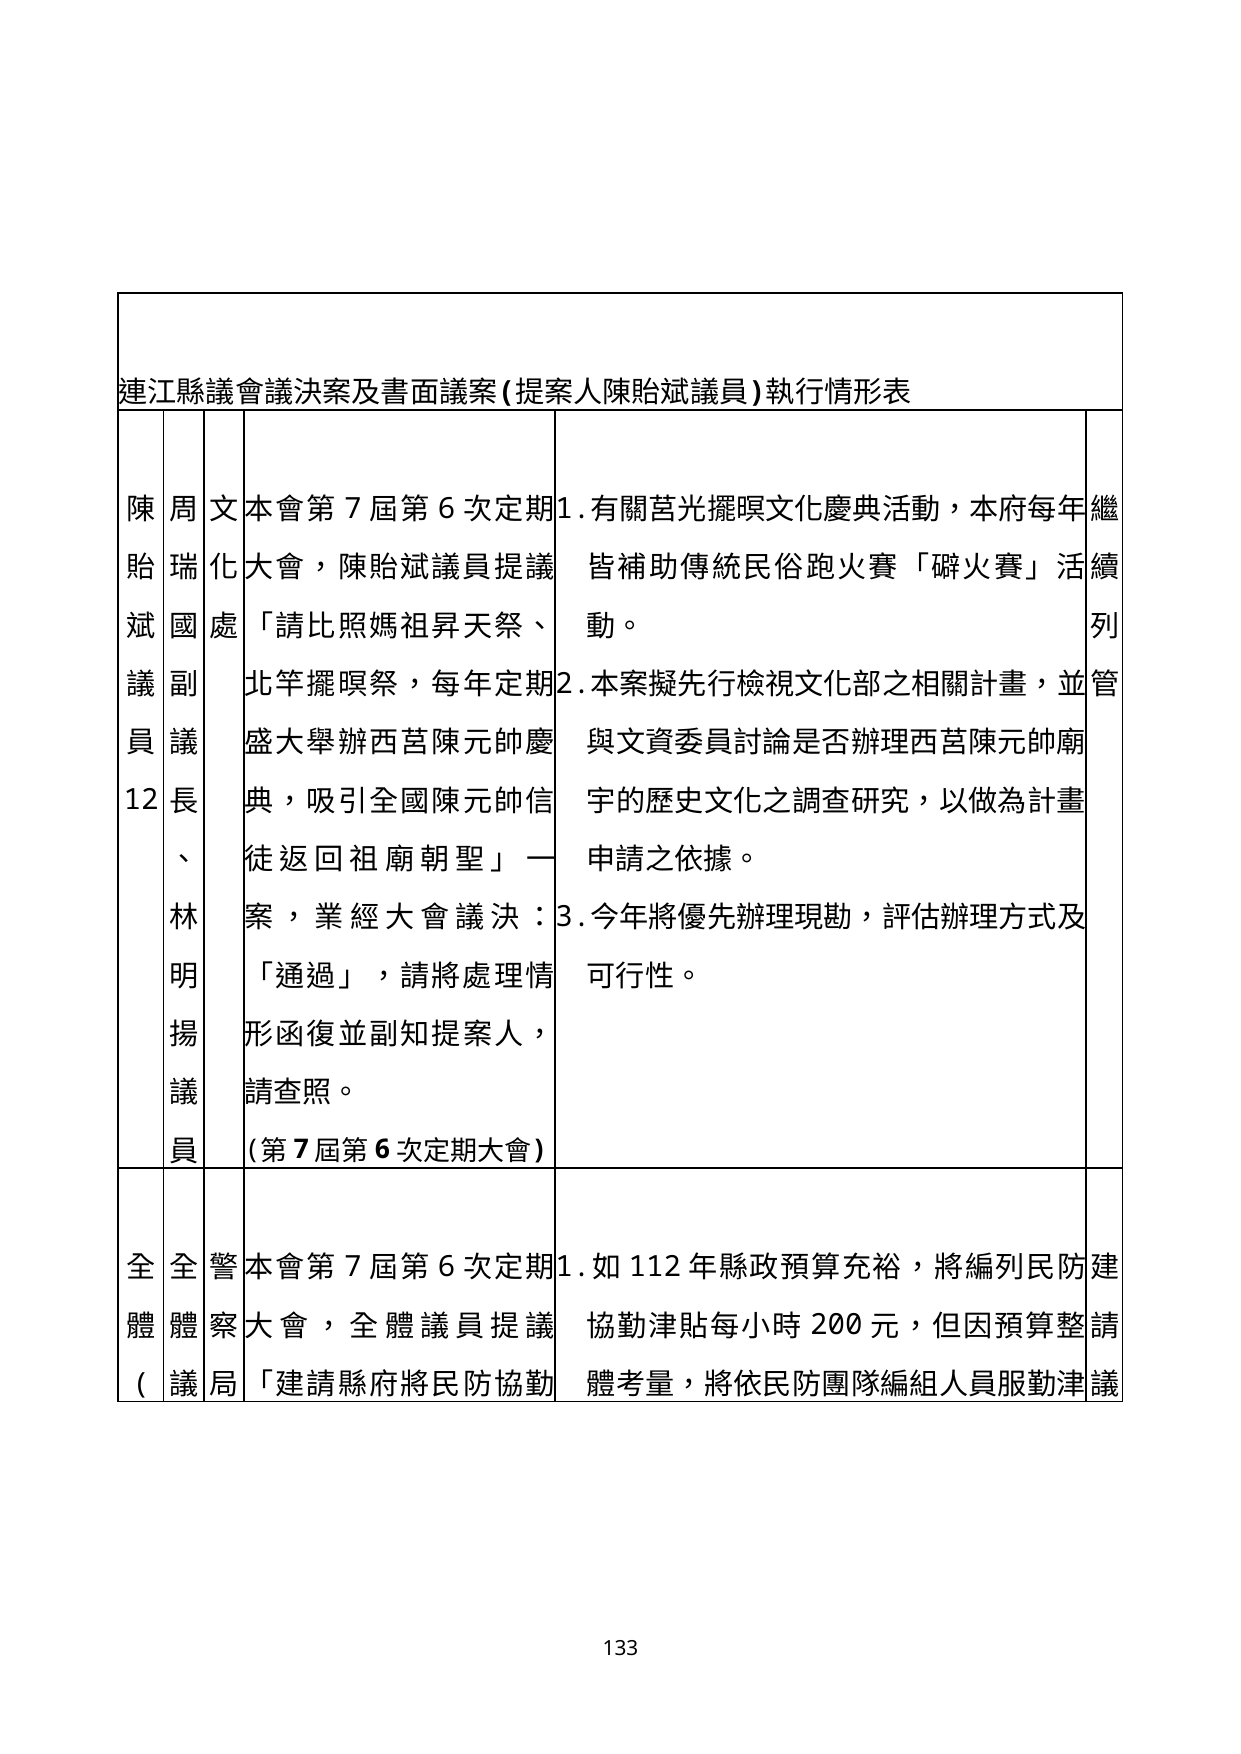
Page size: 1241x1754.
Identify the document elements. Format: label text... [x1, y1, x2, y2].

table_cell 本會第7屆第6次定期大會，陳貽斌議員提議「請比照媽祖昇天祭、北竿擺暝祭，每年定期盛大舉辦西莒陳元帥慶典，吸引全國陳元帥信徒返回祖廟朝聖」一案，業經大會議決：「通過」，請將處理情形函復並副知提案人，請查照。 (第7屆第6次定期大會) [245, 411, 554, 1167]
table_cell 全體議 [164, 1169, 203, 1401]
table_cell 文化處 [205, 411, 243, 1167]
table_cell 建請議 [1087, 1169, 1122, 1401]
table_cell 陳貽斌議員12 [119, 411, 163, 1167]
table_cell 1.如112年縣政預算充裕，將編列民防協勤津貼每小時200元，但因預算整體考量，將依民防團隊編組人員服勤津 [556, 1169, 1085, 1401]
table_cell 繼續列管 [1087, 411, 1122, 1167]
table_header 連江縣議會議決案及書面議案(提案人陳貽斌議員)執行情形表 [119, 294, 1122, 409]
table_cell 周瑞國副議長 、林明揚議員 [164, 411, 203, 1167]
table_cell 警察局 [205, 1169, 243, 1401]
table_cell 全體( [119, 1169, 163, 1401]
table_cell 本會第7屆第6次定期大會，全體議員提議「建請縣府將民防協勤 [245, 1169, 554, 1401]
table_cell 1.有關莒光擺暝文化慶典活動，本府每年皆補助傳統民俗跑火賽「礔火賽」活動。 2.本案擬先行檢視文化部之相關計畫，並與文資委員討論是否辦理西莒陳元帥廟宇的歷史文化之調查研究，以做為計畫申請之依據。 3.今年將優先辦理現勘，評估辦理方式及可行性。 [556, 411, 1085, 1167]
